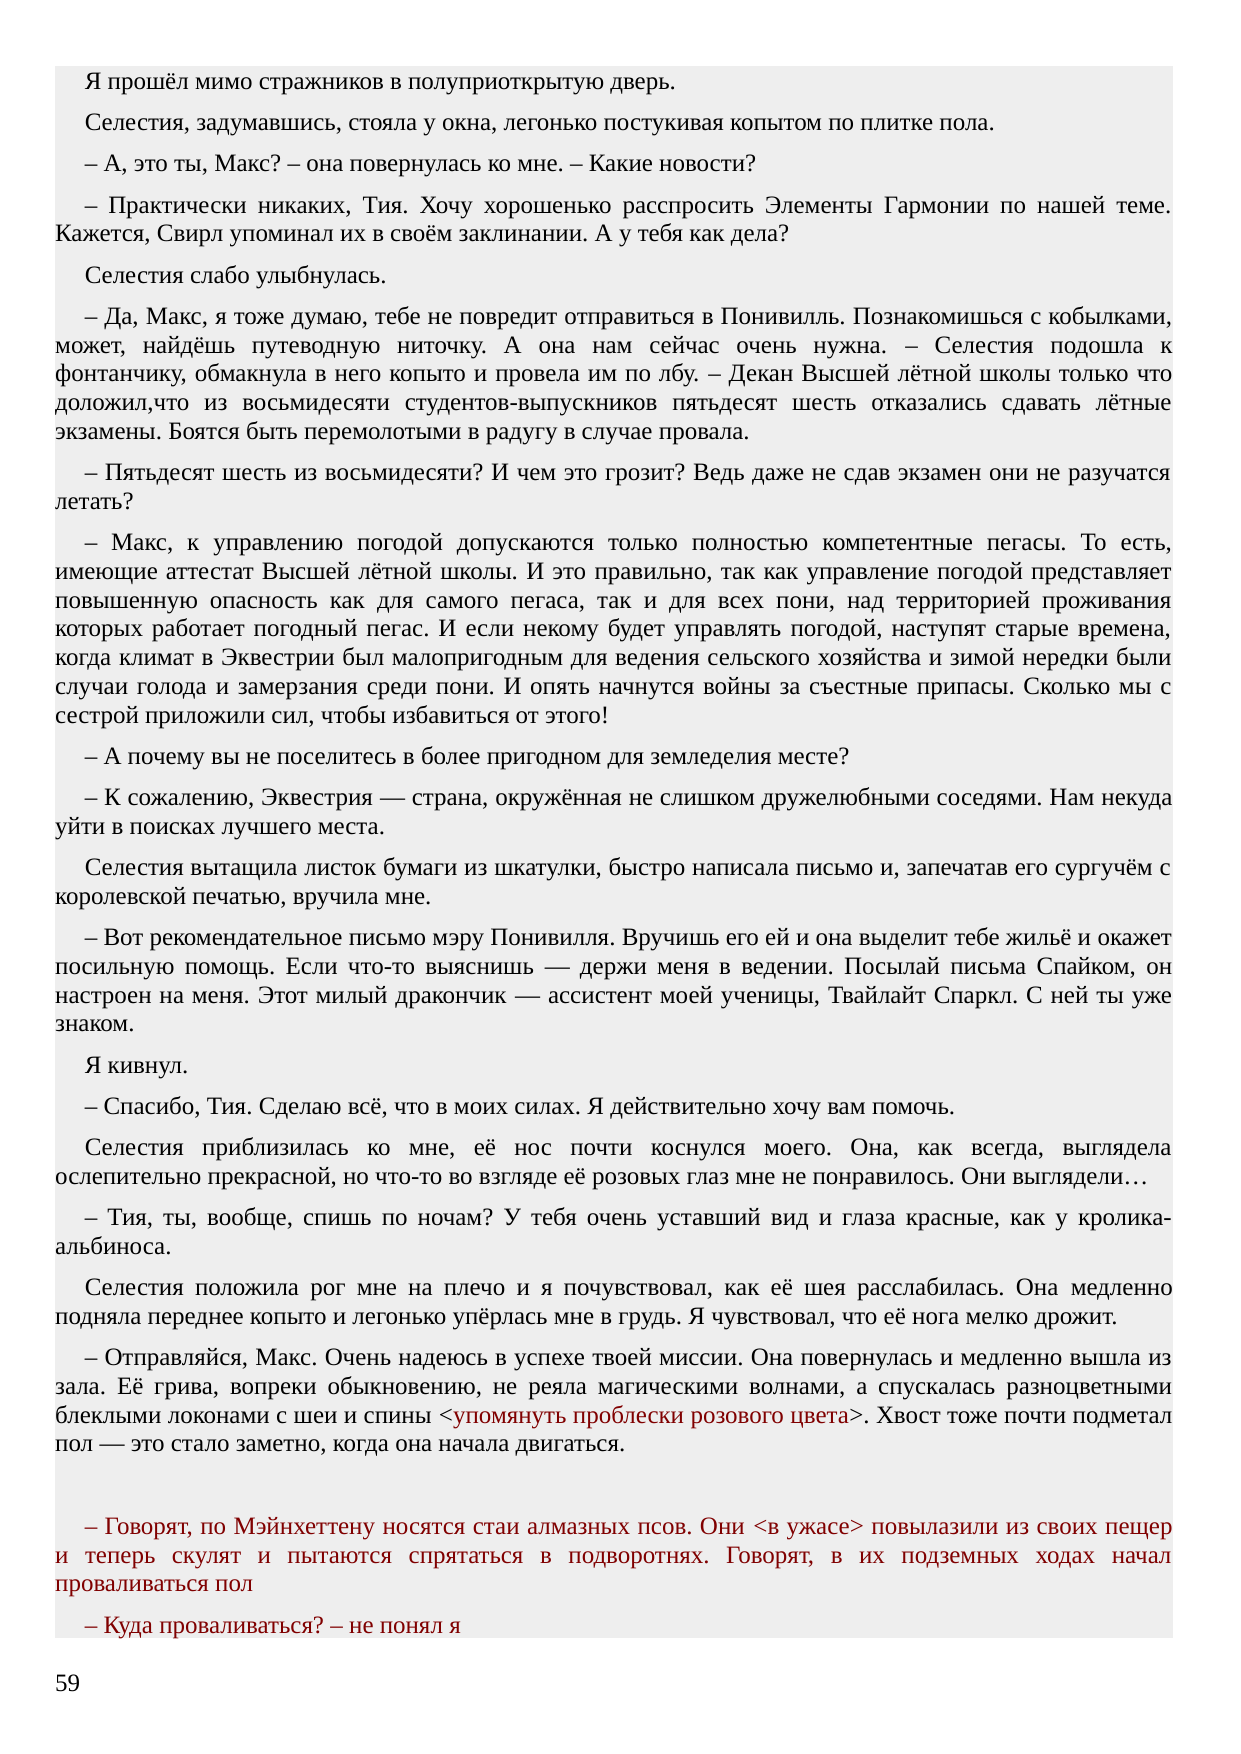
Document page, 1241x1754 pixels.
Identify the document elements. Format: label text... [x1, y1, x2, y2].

text – Вот рекомендательное письмо мэру Понивилля. Вручишь его ей и она выделит тебе жильё и окажет посильную помощь. Если что-то выяснишь — держи меня в ведении. Посылай письма Спайком, он настроен на меня. Этот милый дракончик — ассистент моей ученицы, Твайлайт Спаркл. С ней ты уже знаком. [55, 922, 1173, 1037]
text Я кивнул. [55, 1050, 1173, 1078]
text – Практически никаких, Тия. Хочу хорошенько расспросить Элементы Гармонии по нашей теме. Кажется, Свирл упоминал их в своём заклинании. А у тебя как дела? [55, 190, 1173, 247]
text Селестия приблизилась ко мне, её нос почти коснулся моего. Она, как всегда, выглядела ослепительно прекрасной, но что-то во взгляде её розовых глаз мне не понравилось. Они выглядели… [55, 1132, 1173, 1190]
text – Да, Макс, я тоже думаю, тебе не повредит отправиться в Понивилль. Познакомишься с кобылками, может, найдёшь путеводную ниточку. А она нам сейчас очень нужна. – Селестия подошла к фонтанчику, обмакнула в него копыто и провела им по лбу. – Декан Высшей лётной школы только что доложил,что из восьмидесяти студентов-выпускников пятьдесят шесть отказались сдавать лётные экзамены. Боятся быть перемолотыми в радугу в случае провала. [55, 301, 1173, 445]
text Я прошёл мимо стражников в полуприоткрытую дверь. [55, 66, 1173, 95]
text Селестия, задумавшись, стояла у окна, легонько постукивая копытом по плитке пола. [55, 107, 1173, 136]
text – А почему вы не поселитесь в более пригодном для земледелия месте? [55, 741, 1173, 770]
text – Говорят, по Мэйнхеттену носятся стаи алмазных псов. Они <в ужасе> повылазили из своих пещер и теперь скулят и пытаются спрятаться в подворотнях. Говорят, в их подземных ходах начал проваливаться пол [55, 1511, 1173, 1597]
text – Отправляйся, Макс. Очень надеюсь в успехе твоей миссии. Она повернулась и медленно вышла из зала. Её грива, вопреки обыкновению, не реяла магическими волнами, а спускалась разноцветными блеклыми локонами с шеи и спины <упомянуть проблески розового цвета>. Хвост тоже почти подметал пол — это стало заметно, когда она начала двигаться. [55, 1342, 1173, 1457]
text – К сожалению, Эквестрия — страна, окружённая не слишком дружелюбными соседями. Нам некуда уйти в поисках лучшего места. [55, 782, 1173, 840]
text – Тия, ты, вообще, спишь по ночам? У тебя очень уставший вид и глаза красные, как у кролика-альбиноса. [55, 1202, 1173, 1260]
text Селестия слабо улыбнулась. [55, 260, 1173, 288]
text – Пятьдесят шесть из восьмидесяти? И чем это грозит? Ведь даже не сдав экзамен они не разучатся летать? [55, 457, 1173, 515]
text – Куда проваливаться? – не понял я [55, 1610, 1173, 1638]
text Селестия вытащила листок бумаги из шкатулки, быстро написала письмо и, запечатав его сургучём с королевской печатью, вручила мне. [55, 852, 1173, 910]
text Селестия положила рог мне на плечо и я почувствовал, как её шея расслабилась. Она медленно подняла переднее копыто и легонько упёрлась мне в грудь. Я чувствовал, что её нога мелко дрожит. [55, 1272, 1173, 1330]
text – Макс, к управлению погодой допускаются только полностью компетентные пегасы. То есть, имеющие аттестат Высшей лётной школы. И это правильно, так как управление погодой представляет повышенную опасность как для самого пегаса, так и для всех пони, над территорией проживания которых работает погодный пегас. И если некому будет управлять погодой, наступят старые времена, когда климат в Эквестрии был малопригодным для ведения сельского хозяйства и зимой нередки были случаи голода и замерзания среди пони. И опять начнутся войны за съестные припасы. Сколько мы с сестрой приложили сил, чтобы избавиться от этого! [55, 527, 1173, 728]
text – А, это ты, Макс? – она повернулась ко мне. – Какие новости? [55, 148, 1173, 177]
text – Спасибо, Тия. Сделаю всё, что в моих силах. Я действительно хочу вам помочь. [55, 1091, 1173, 1120]
